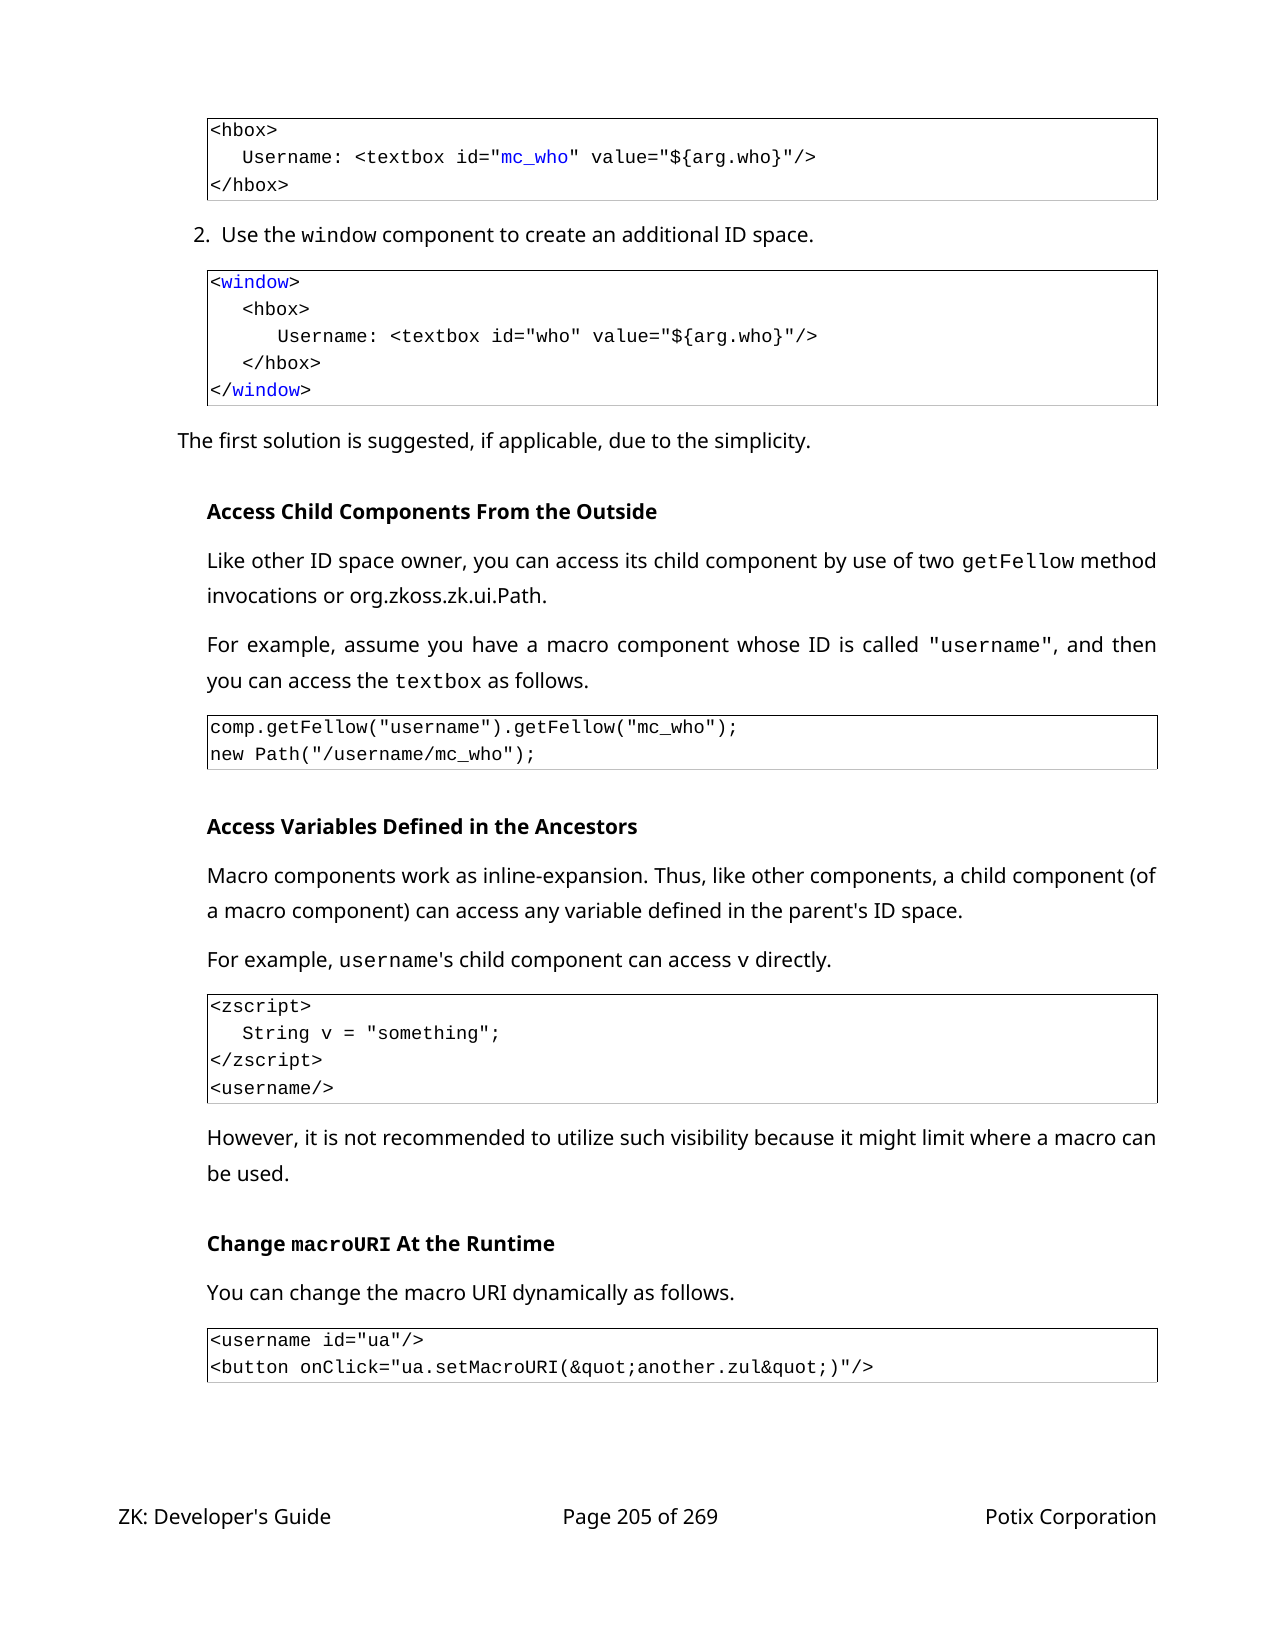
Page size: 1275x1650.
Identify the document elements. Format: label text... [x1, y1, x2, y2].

text Like other ID space owner, you can access its child component by use of two getFellow method invocations or org.zkoss.zk.ui.Path. [207, 546, 1157, 609]
text <username id="ua"/> [208, 1329, 1157, 1352]
text Macro components work as inline-expansion. Thus, like other components, a child component (of a macro component) can access any variable defined in the parent's ID space. [207, 861, 1157, 924]
text String v = "something"; [208, 1021, 1157, 1045]
subtitle Access Variables Defined in the Ancestors [207, 812, 1157, 840]
text </zscript> [208, 1048, 1157, 1073]
text comp.getFellow("username").getFellow("mc_who"); [208, 716, 1157, 739]
text You can change the macro URI dynamically as follows. [207, 1278, 1157, 1307]
text <zscript> [208, 995, 1157, 1018]
text For example, assume you have a macro component whose ID is called "username", and then you can access the textbox as follows. [207, 630, 1157, 694]
text <button onClick="ua.setMacroURI(&quot;another.zul&quot;)"/> [208, 1354, 1157, 1382]
subtitle Access Child Components From the Outside [207, 497, 1157, 525]
text <username/> [208, 1076, 1157, 1103]
list 2. Use the window component to create an additional ID space. [156, 220, 1157, 249]
text </window> [208, 378, 1157, 405]
text </hbox> [208, 172, 1157, 200]
text <hbox> [208, 119, 1157, 142]
text However, it is not recommended to utilize such visibility because it might limit where a macro can be used. [207, 1123, 1157, 1187]
text </hbox> [208, 351, 1157, 375]
text For example, username's child component can access v directly. [207, 945, 1157, 973]
text <window> [208, 271, 1157, 294]
subtitle Change macroURI At the Runtime [207, 1229, 1157, 1258]
text Username: <textbox id="mc_who" value="${arg.who}"/> [208, 145, 1157, 169]
text Username: <textbox id="who" value="${arg.who}"/> [208, 324, 1157, 348]
text <hbox> [208, 297, 1157, 321]
text new Path("/username/mc_who"); [208, 742, 1157, 769]
text The first solution is suggested, if applicable, due to the simplicity. [177, 426, 1157, 454]
